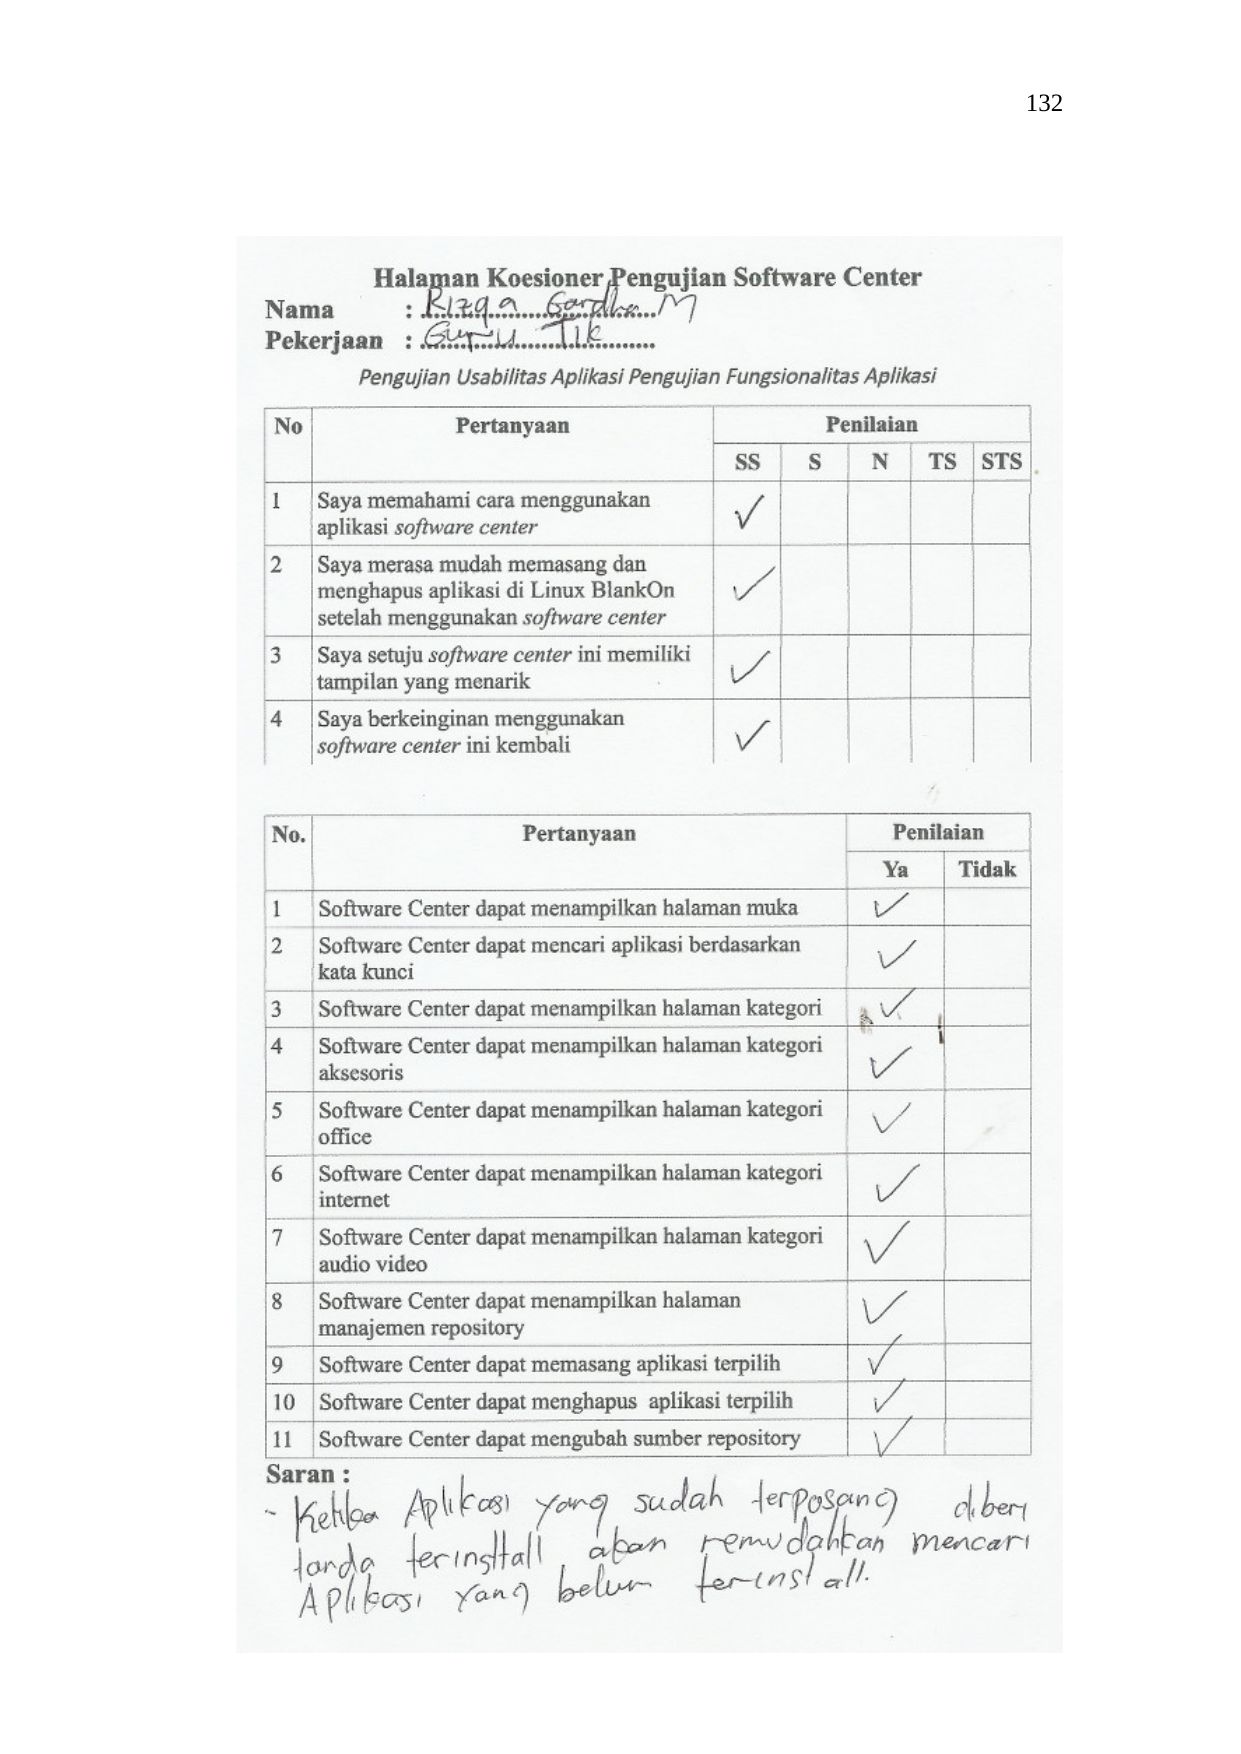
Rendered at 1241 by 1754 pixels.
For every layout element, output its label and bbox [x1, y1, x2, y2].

picture [236, 236, 1063, 1653]
